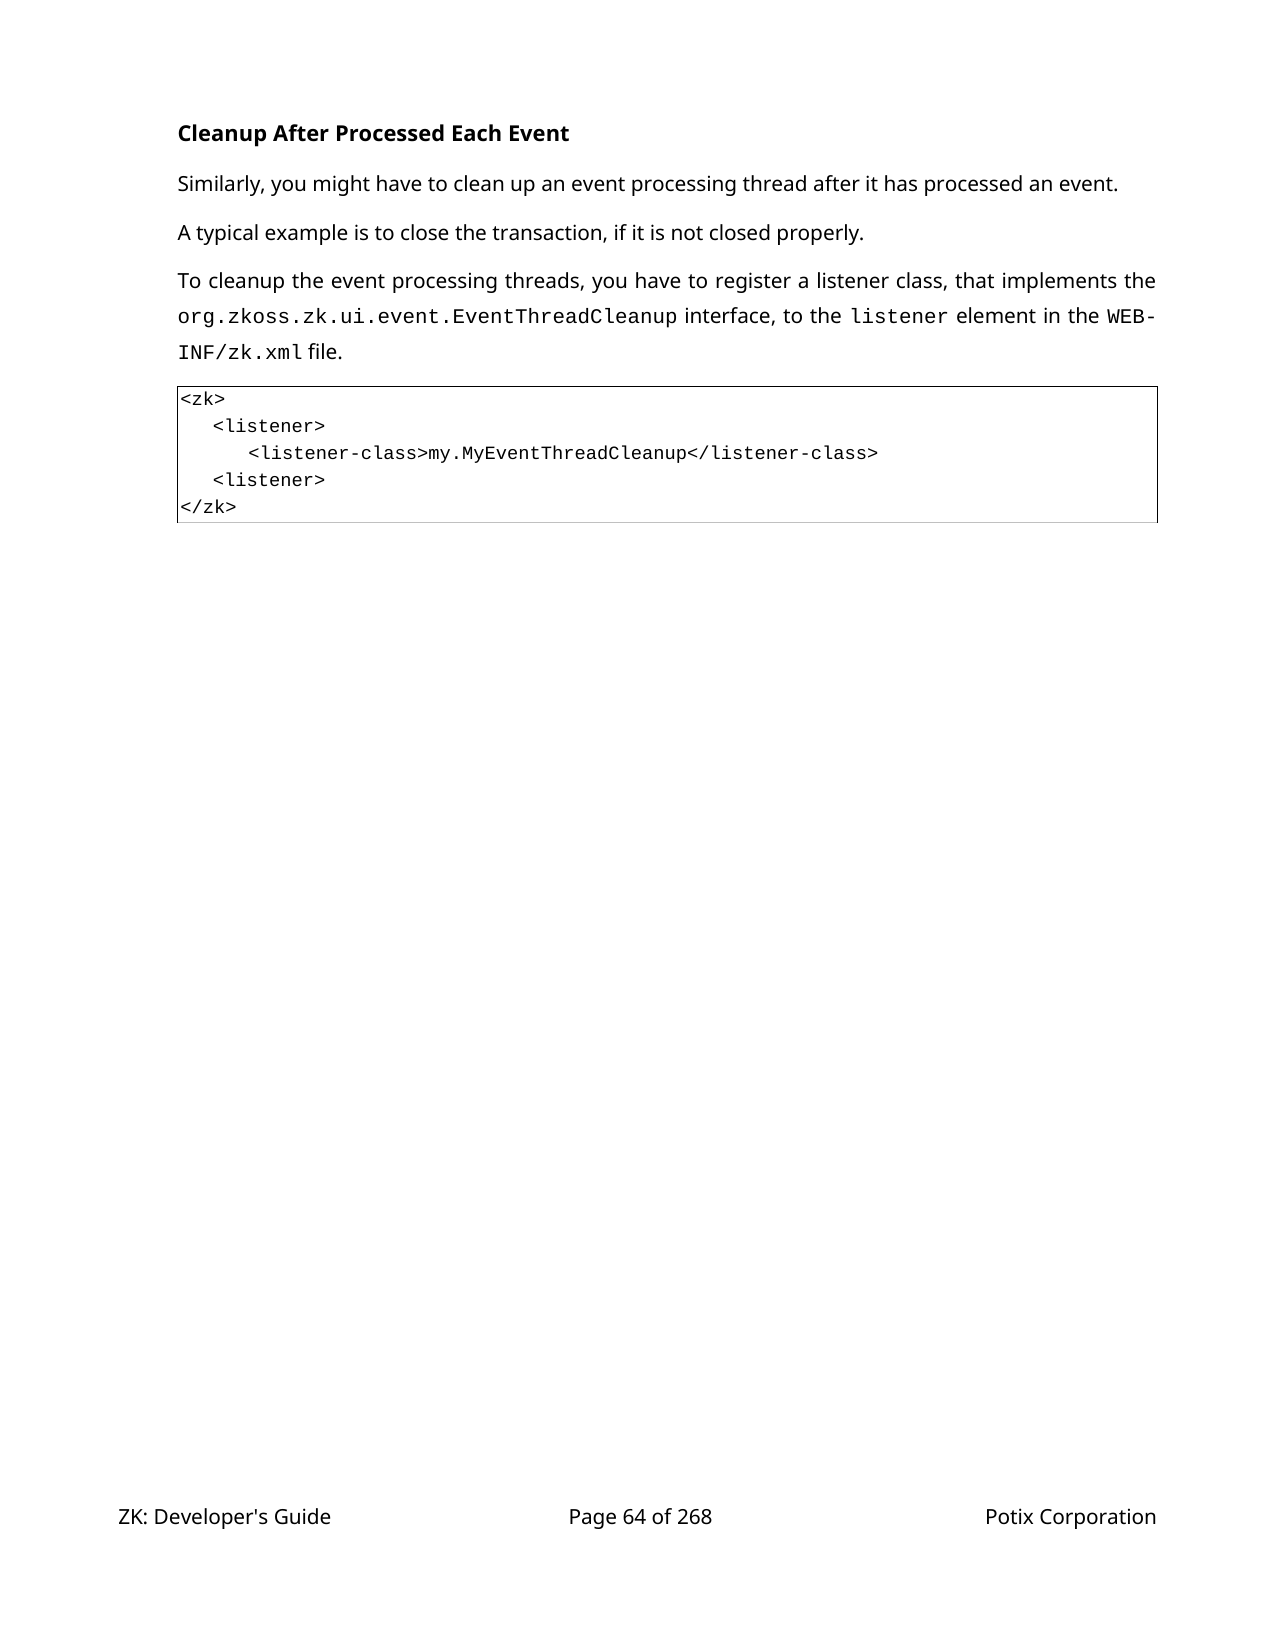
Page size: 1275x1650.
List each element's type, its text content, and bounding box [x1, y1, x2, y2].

text </zk> [178, 495, 1157, 522]
text A typical example is to close the transaction, if it is not closed properly. [177, 218, 1157, 246]
text To cleanup the event processing threads, you have to register a listener class, that implements the org.zkoss.zk.ui.event.EventThreadCleanup interface, to the listener element in the WEB-INF/zk.xml file. [177, 266, 1157, 366]
text <listener-class>my.MyEventThreadCleanup</listener-class> [178, 441, 1157, 465]
text <listener> [178, 468, 1157, 492]
text <listener> [178, 413, 1157, 438]
text <zk> [178, 387, 1157, 411]
text Similarly, you might have to clean up an event processing thread after it has processed an event. [177, 169, 1157, 197]
subtitle Cleanup After Processed Each Event [177, 118, 1157, 148]
